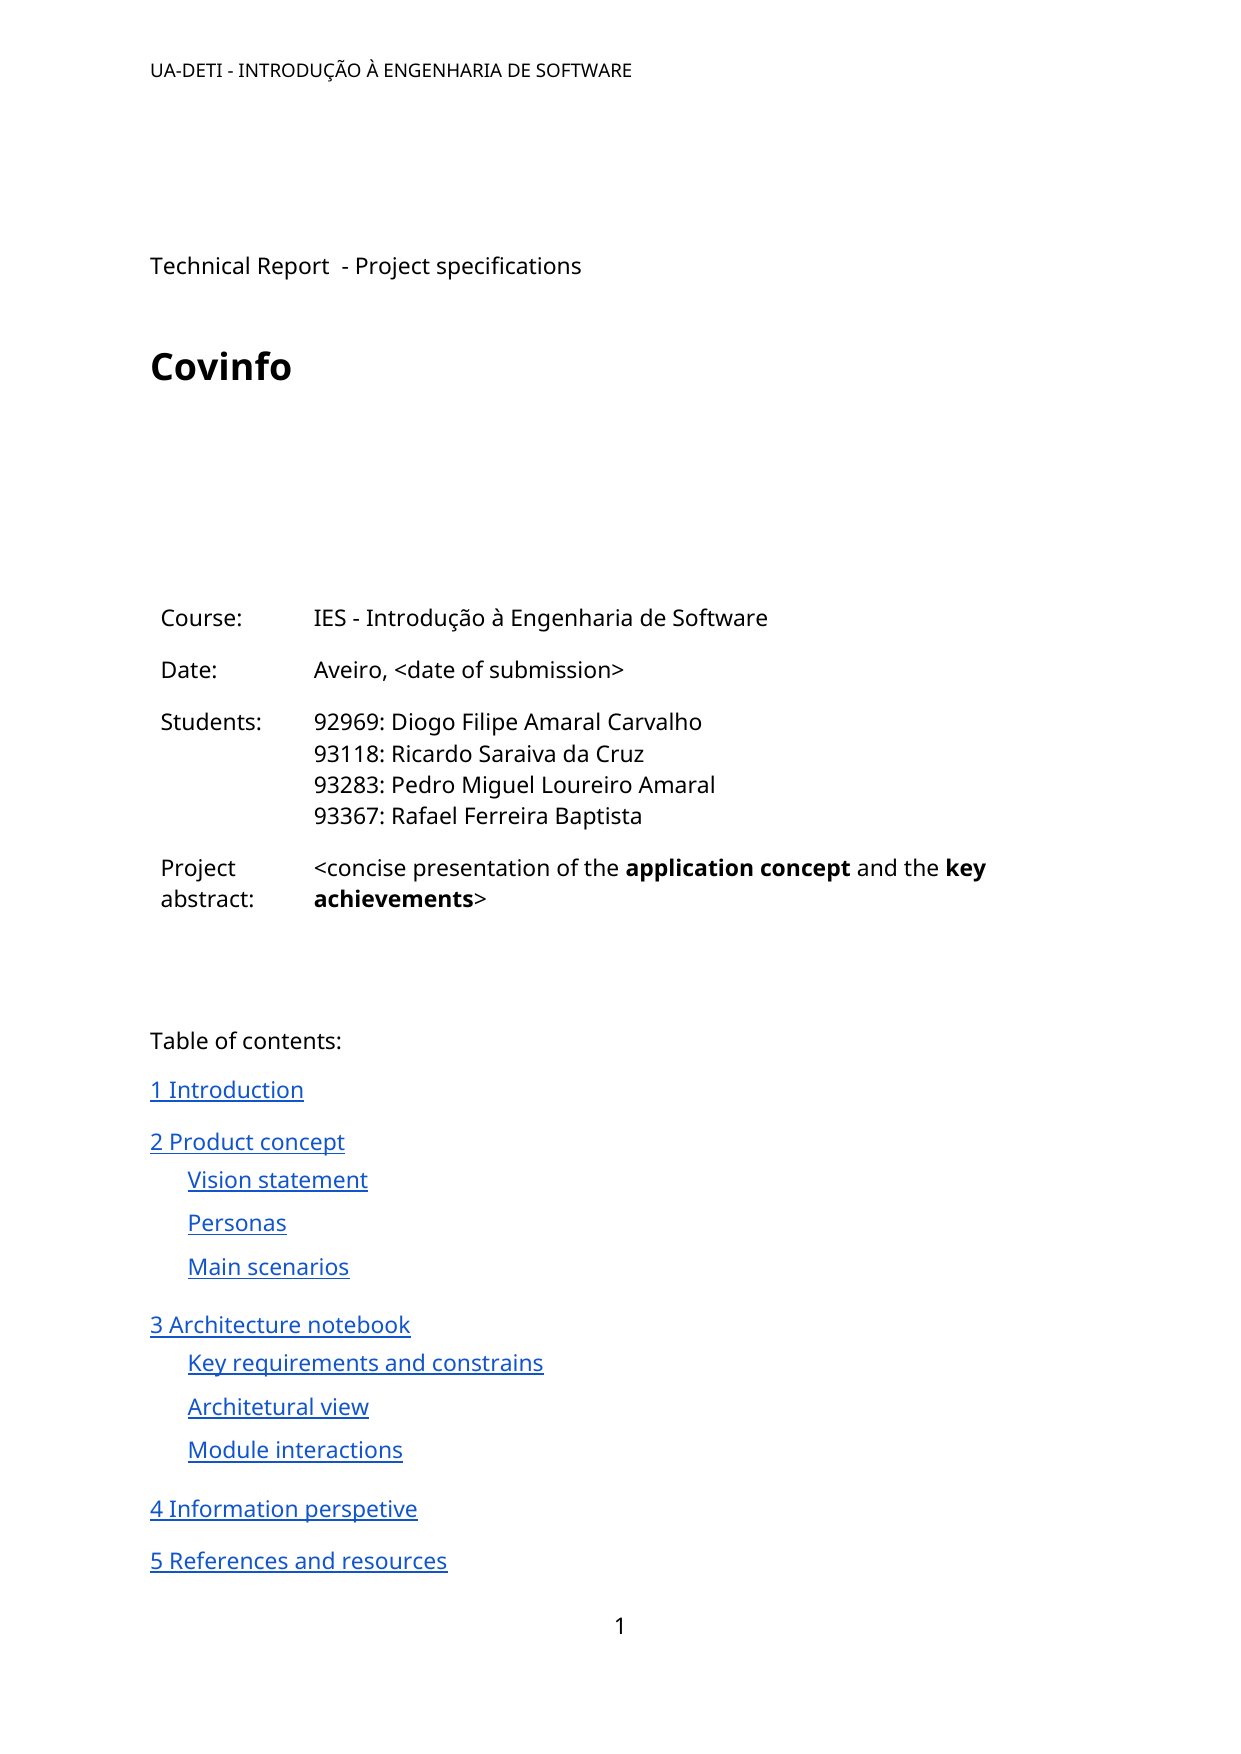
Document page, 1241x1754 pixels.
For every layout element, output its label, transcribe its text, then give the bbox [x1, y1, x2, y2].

table_cell 92969: Diogo Filipe Amaral Carvalho 93118: Ricardo Saraiva da Cruz 93283: Pedro Miguel Loureiro Amaral 93367: Rafael Ferreira Baptista [303, 696, 1087, 842]
text Main scenarios [187, 1251, 1090, 1282]
table_cell Date: [150, 644, 303, 696]
text 3 Architecture notebook [150, 1309, 1090, 1341]
table_cell Project abstract: [150, 842, 303, 925]
table_header IES - Introdução à Engenharia de Software [303, 592, 1087, 644]
text Module interactions [187, 1434, 1090, 1466]
text Personas [187, 1207, 1090, 1238]
table_cell <concise presentation of the application concept and the key achievements> [303, 842, 1087, 925]
table_cell Students: [150, 696, 303, 842]
text 4 Information perspetive [150, 1493, 1090, 1524]
text Covinfo [150, 341, 1090, 392]
text Key requirements and constrains [187, 1347, 1090, 1378]
text 2 Product concept [150, 1126, 1090, 1157]
text 5 References and resources [150, 1545, 1090, 1576]
table_cell Aveiro, <date of submission> [303, 644, 1087, 696]
text Architetural view [187, 1391, 1090, 1422]
table_header Course: [150, 592, 303, 644]
text 1 Introduction [150, 1074, 1090, 1105]
text Table of contents: [150, 1025, 1090, 1056]
text Technical Report - Project specifications [150, 250, 1090, 281]
text Vision statement [187, 1163, 1090, 1195]
